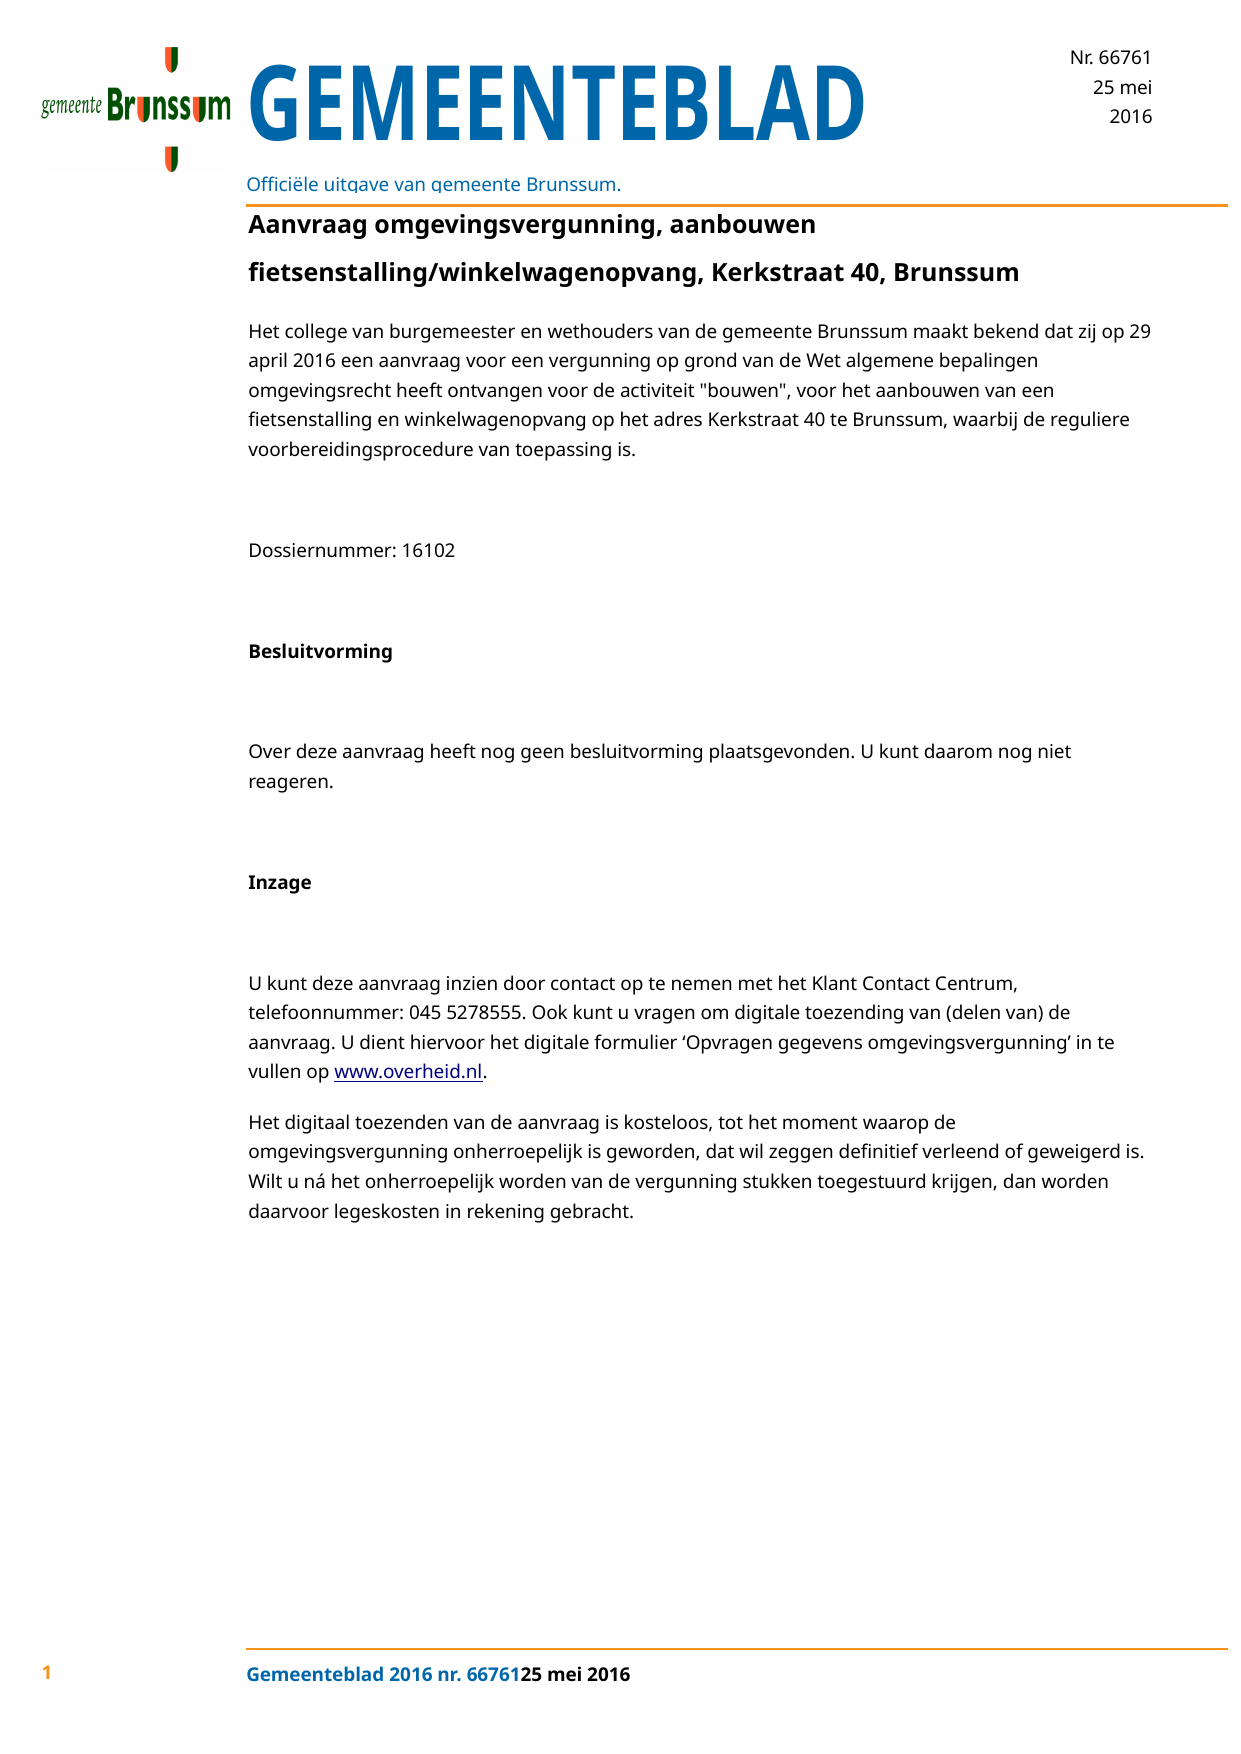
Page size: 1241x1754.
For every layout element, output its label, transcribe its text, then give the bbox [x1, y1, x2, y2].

text Het digitaal toezenden van de aanvraag is kosteloos, tot het moment waarop de omgevingsvergunning onherroepelijk is geworden, dat wil zeggen definitief verleend of geweigerd is. Wilt u ná het onherroepelijk worden van de vergunning stukken toegestuurd krijgen, dan worden daarvoor legeskosten in rekening gebracht. [248, 1109, 1152, 1224]
text Dossiernummer: 16102 [248, 537, 1152, 563]
picture [41, 47, 231, 172]
text Besluitvorming [248, 638, 1152, 664]
text Het college van burgemeester en wethouders van de gemeente Brunssum maakt bekend dat zij op 29 april 2016 een aanvraag voor een vergunning op grond van de Wet algemene bepalingen omgevingsrecht heeft ontvangen voor de activiteit "bouwen", voor het aanbouwen van een fietsenstalling en winkelwagenopvang op het adres Kerkstraat 40 te Brunssum, waarbij de reguliere voorbereidingsprocedure van toepassing is. [248, 318, 1152, 462]
text Inzage [248, 869, 1152, 895]
text U kunt deze aanvraag inzien door contact op te nemen met het Klant Contact Centrum, telefoonnummer: 045 5278555. Ook kunt u vragen om digitale toezending van (delen van) de aanvraag. U dient hiervoor het digitale formulier ‘Opvragen gegevens omgevingsvergunning’ in te vullen op www.overheid.nl. [248, 970, 1152, 1084]
text Aanvraag omgevingsvergunning, aanbouwen fietsenstalling/winkelwagenopvang, Kerkstraat 40, Brunssum [248, 207, 1152, 288]
text Over deze aanvraag heeft nog geen besluitvorming plaatsgevonden. U kunt daarom nog niet reageren. [248, 739, 1152, 794]
